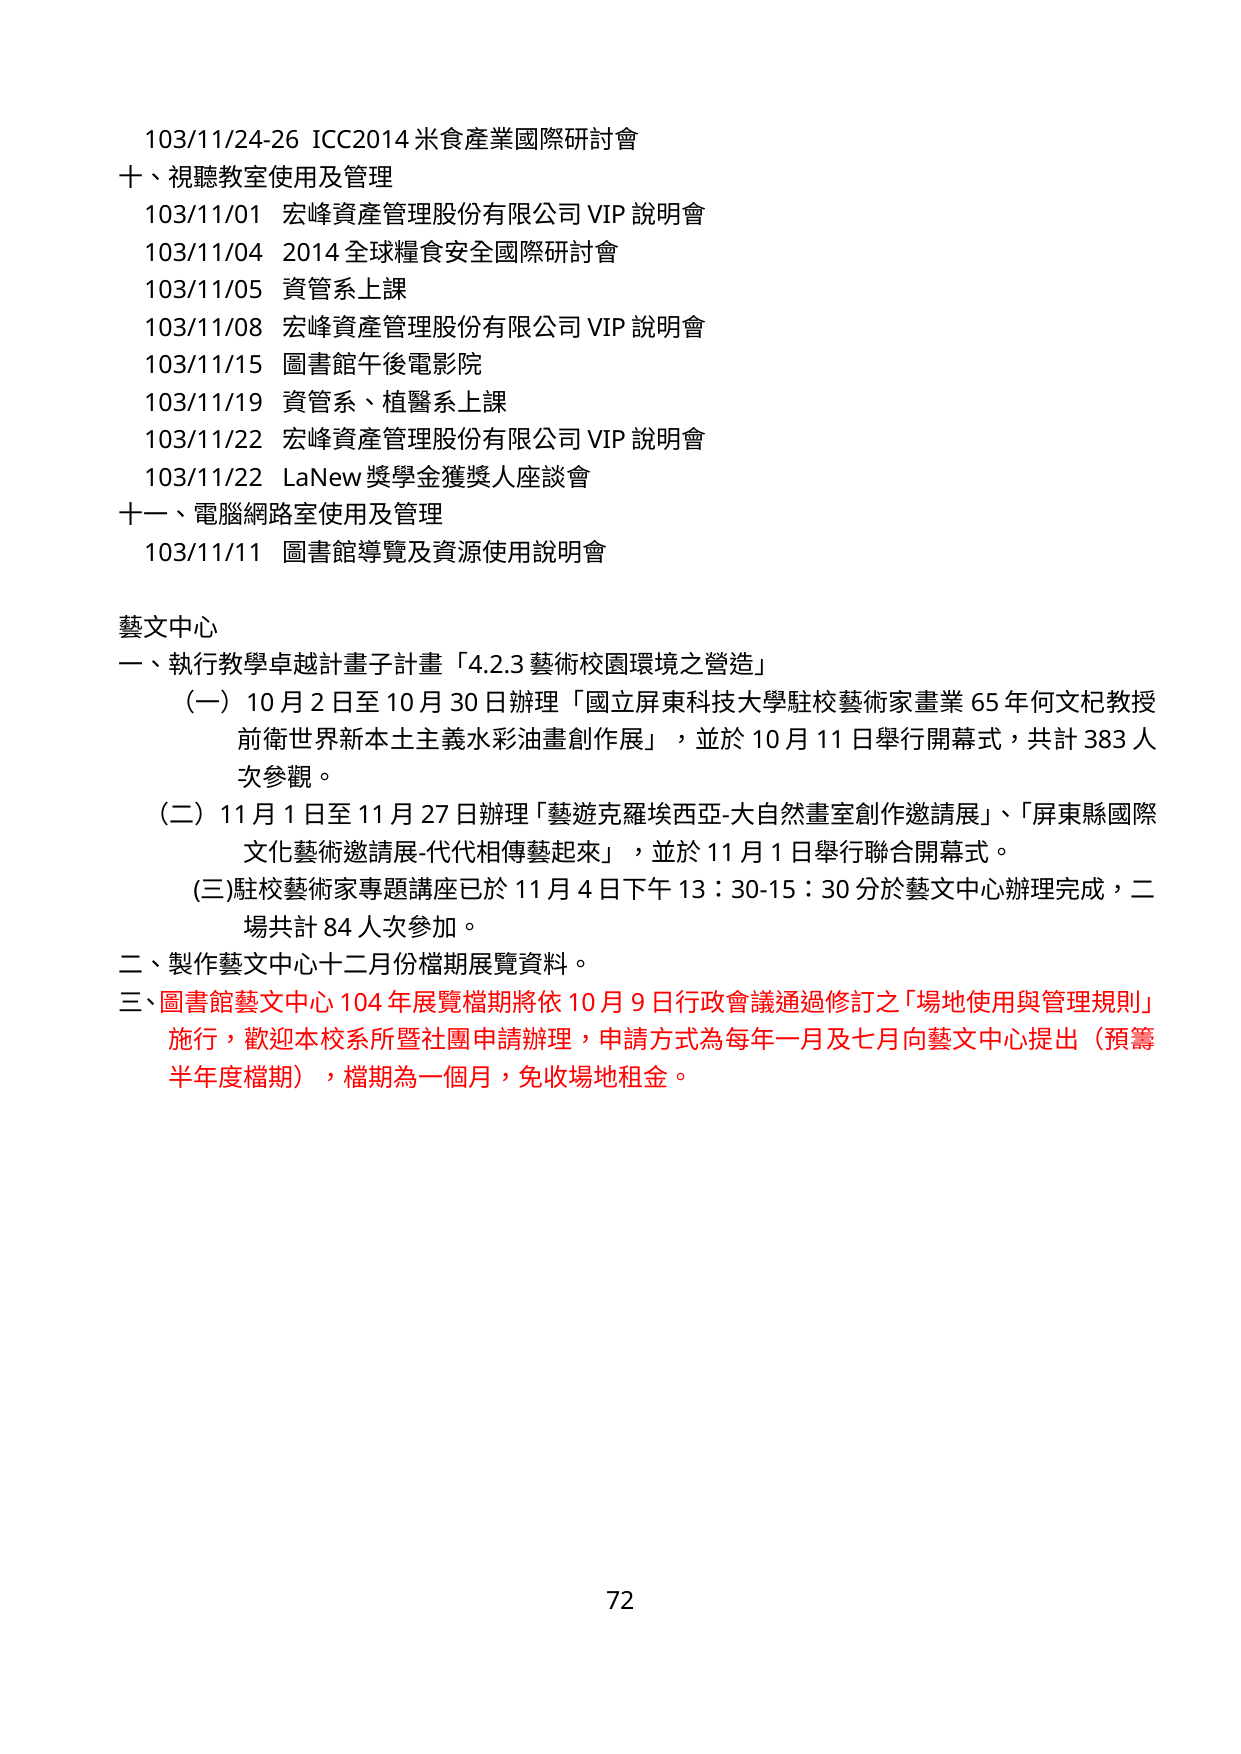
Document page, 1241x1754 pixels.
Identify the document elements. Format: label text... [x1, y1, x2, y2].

text 103/11/22 宏峰資產管理股份有限公司VIP說明會 [118, 419, 1122, 457]
text 103/11/15 圖書館午後電影院 [118, 344, 1122, 382]
text （二）11月1日至11月27日辦理「藝遊克羅埃西亞-大自然畫室創作邀請展」、「屏東縣國際文化藝術邀請展-代代相傳藝起來」，並於11月1日舉行聯合開幕式。 [118, 794, 1157, 869]
text 103/11/11 圖書館導覽及資源使用說明會 [118, 532, 1122, 569]
text 一、執行教學卓越計畫子計畫「4.2.3藝術校園環境之營造」 [118, 644, 1157, 682]
text 103/11/05 資管系上課 [118, 269, 1122, 307]
text 二、製作藝文中心十二月份檔期展覽資料。 [118, 944, 1157, 982]
text 三、圖書館藝文中心104年展覽檔期將依10月9日行政會議通過修訂之「場地使用與管理規則」施行，歡迎本校系所暨社團申請辦理，申請方式為每年一月及七月向藝文中心提出（預籌半年度檔期），檔期為一個月，免收場地租金。 [118, 982, 1157, 1094]
text 103/11/04 2014全球糧食安全國際研討會 [118, 232, 1122, 269]
text 十、視聽教室使用及管理 [118, 157, 1122, 194]
text （一）10月2日至10月30日辦理「國立屏東科技大學駐校藝術家畫業65年何文杞教授前衛世界新本土主義水彩油畫創作展」，並於10月11日舉行開幕式，共計383人次參觀。 [163, 682, 1157, 794]
text 103/11/08 宏峰資產管理股份有限公司VIP說明會 [118, 307, 1122, 344]
text 103/11/19 資管系、植醫系上課 [118, 382, 1122, 419]
text 十一、電腦網路室使用及管理 [118, 494, 1122, 532]
text 103/11/24-26 ICC2014米食產業國際研討會 [118, 119, 1122, 157]
text (三)駐校藝術家專題講座已於11月4日下午13：30-15：30分於藝文中心辦理完成，二場共計84人次參加。 [193, 869, 1157, 944]
text 藝文中心 [118, 607, 1122, 644]
text 103/11/22 LaNew獎學金獲獎人座談會 [118, 457, 1122, 494]
text 103/11/01 宏峰資產管理股份有限公司VIP說明會 [118, 194, 1122, 232]
